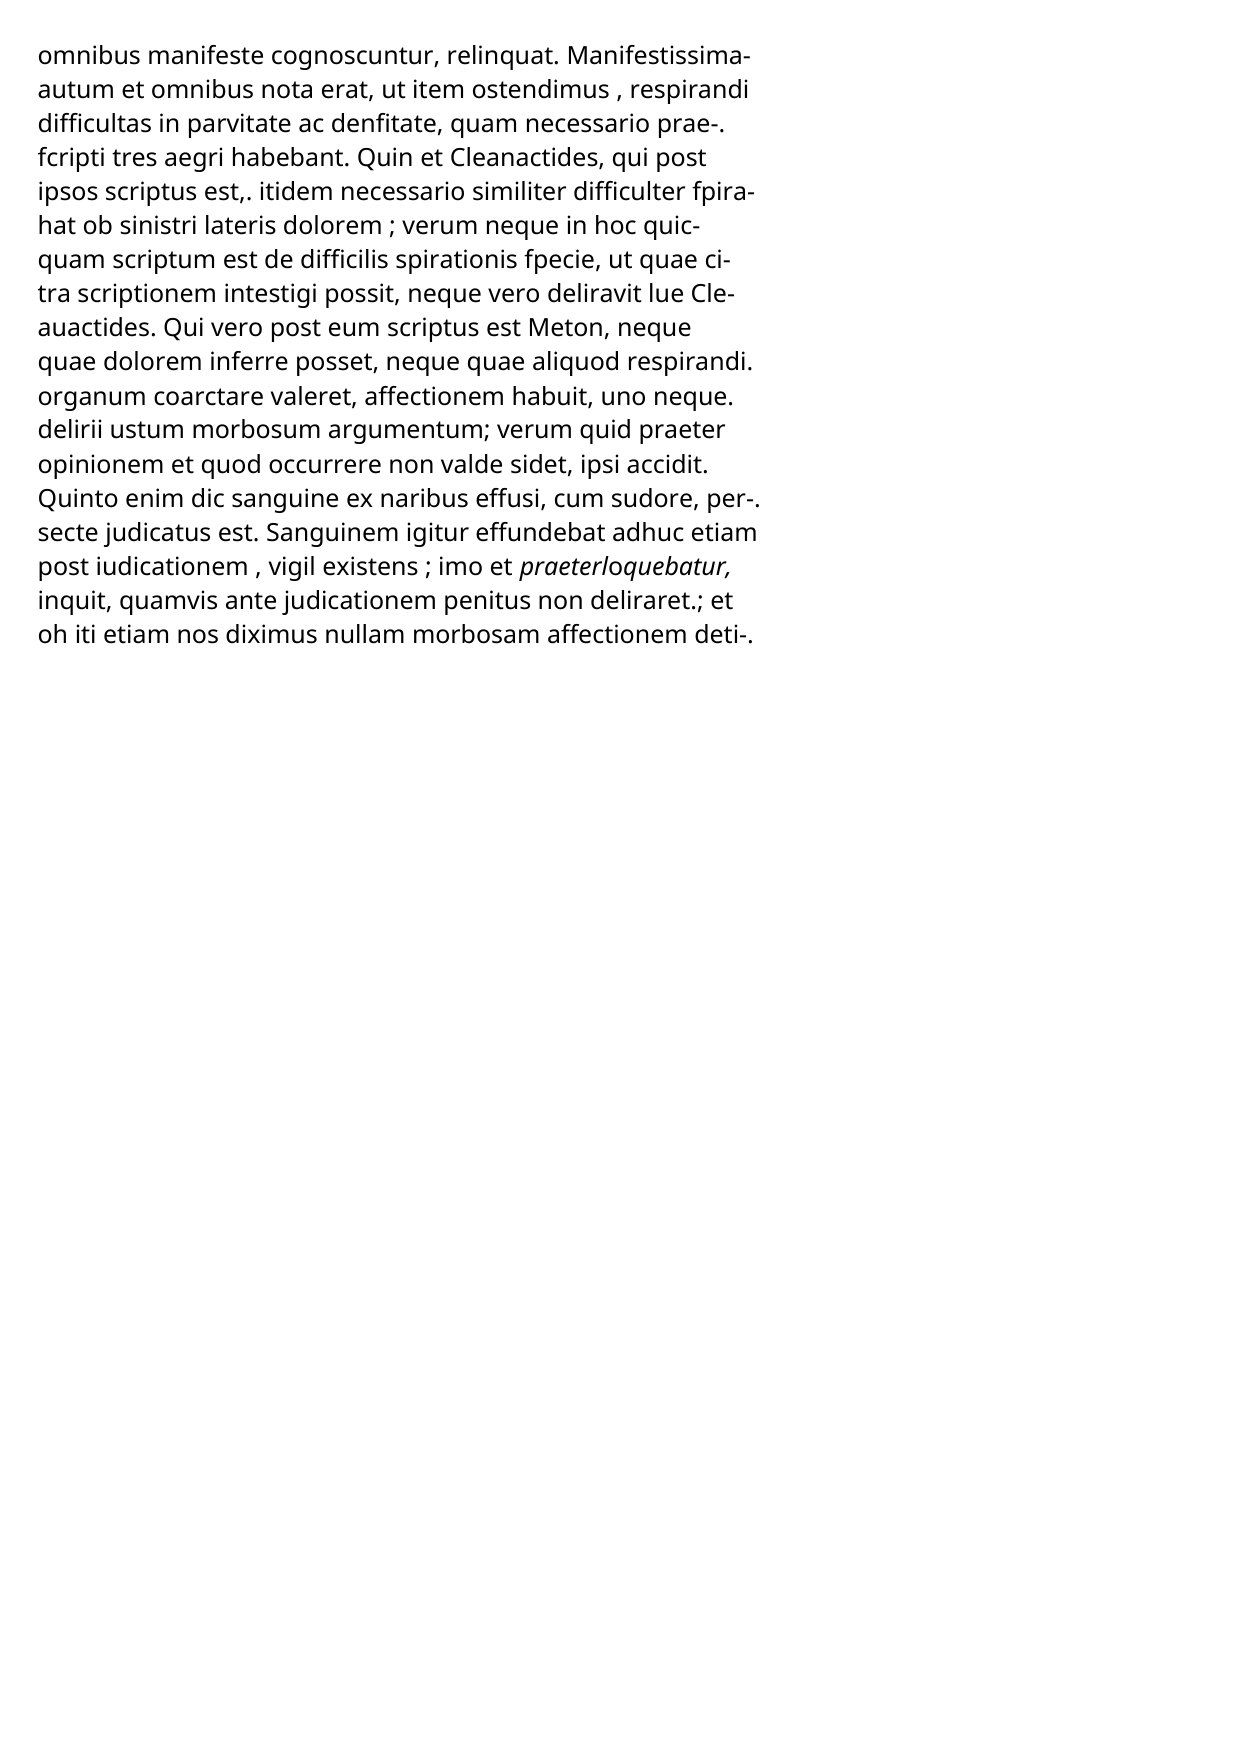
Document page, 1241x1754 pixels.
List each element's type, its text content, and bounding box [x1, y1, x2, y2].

text omnibus manifeste cognoscuntur, relinquat. Manifestissima- autum et omnibus nota erat, ut item ostendimus , respirandi difficultas in parvitate ac denfitate, quam necessario prae-. fcripti tres aegri habebant. Quin et Cleanactides, qui post ipsos scriptus est,. itidem necessario similiter difficulter fpira- hat ob sinistri lateris dolorem ; verum neque in hoc quic- quam scriptum est de difficilis spirationis fpecie, ut quae ci- tra scriptionem intestigi possit, neque vero deliravit lue Cle- auactides. Qui vero post eum scriptus est Meton, neque quae dolorem inferre posset, neque quae aliquod respirandi. organum coarctare valeret, affectionem habuit, uno neque. delirii ustum morbosum argumentum; verum quid praeter opinionem et quod occurrere non valde sidet, ipsi accidit. Quinto enim dic sanguine ex naribus effusi, cum sudore, per-. secte judicatus est. Sanguinem igitur effundebat adhuc etiam post iudicationem , vigil existens ; imo et praeterloquebatur, inquit, quamvis ante judicationem penitus non deliraret.; et oh iti etiam nos diximus nullam morbosam affectionem deti-. [37, 37, 1203, 651]
